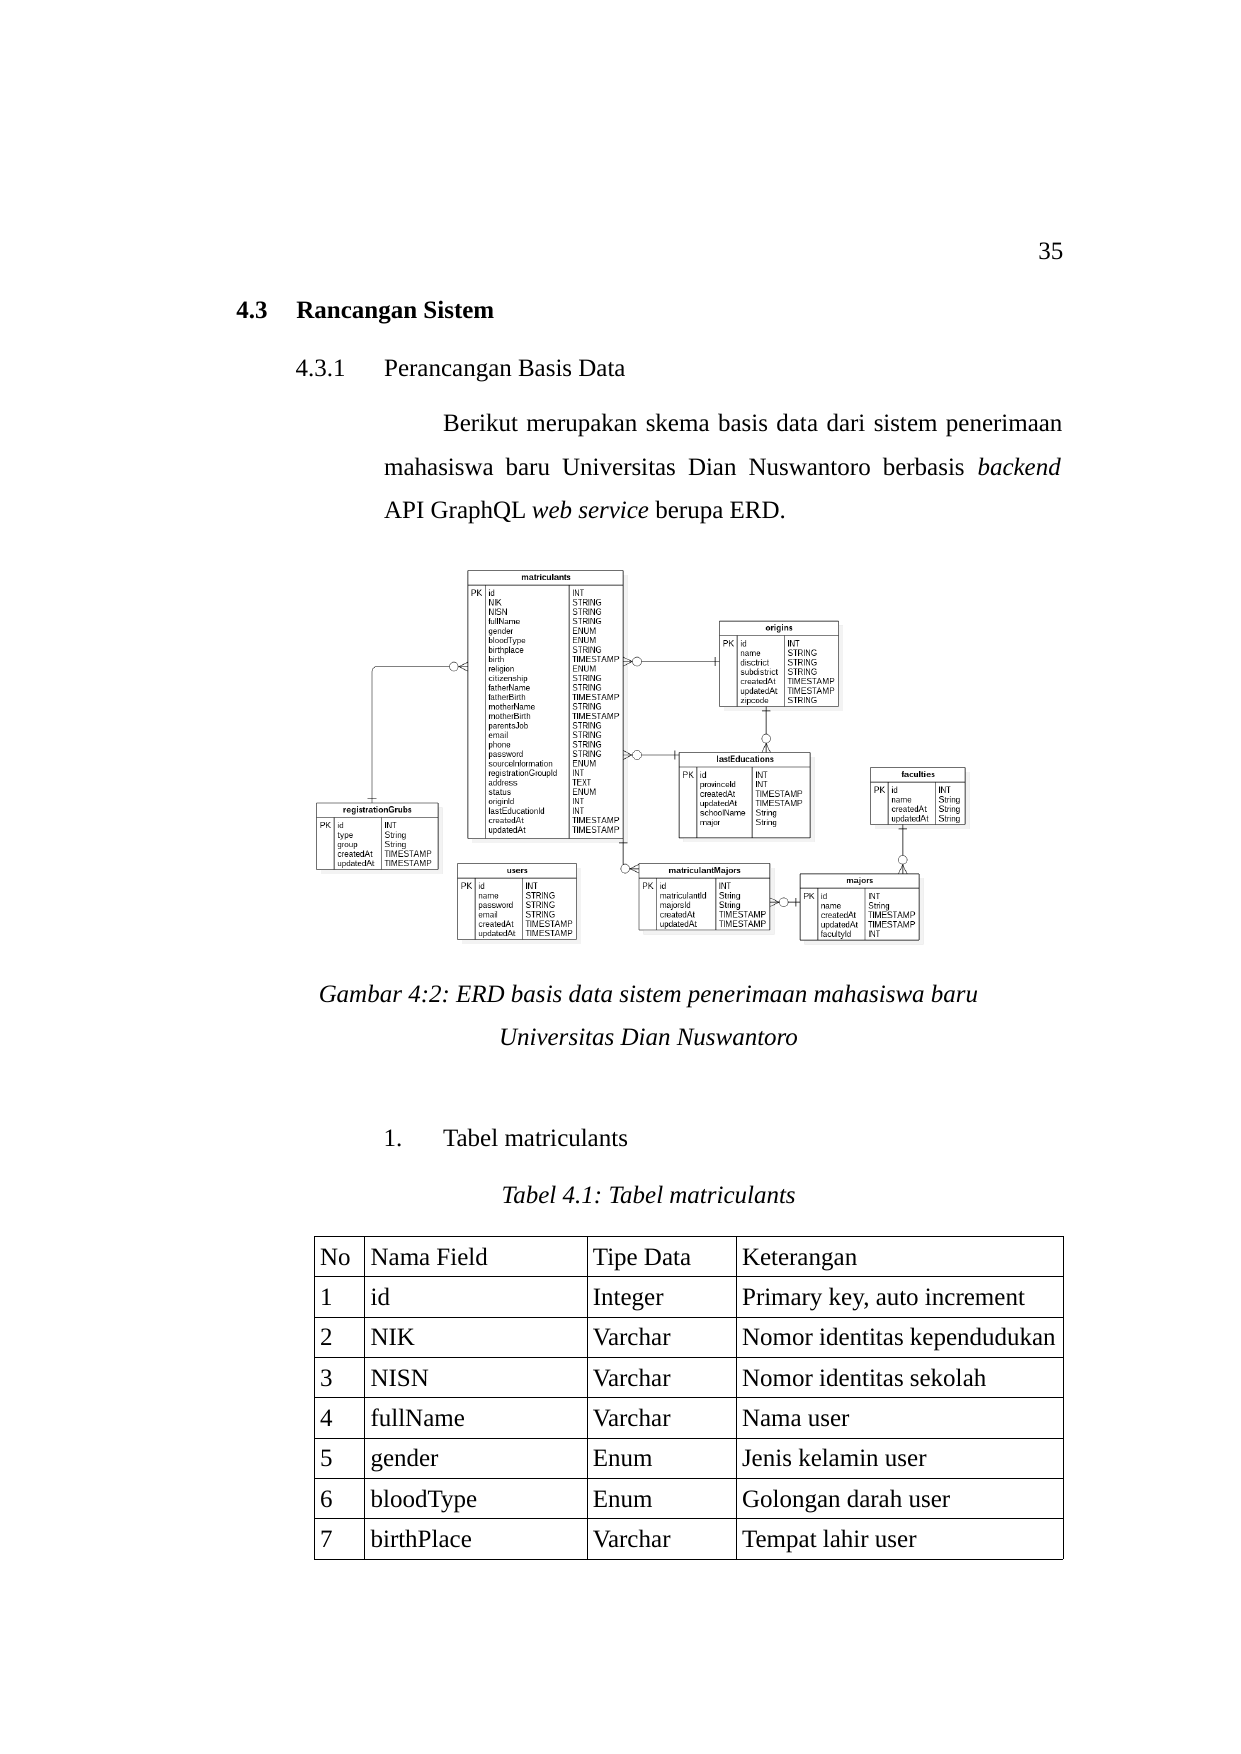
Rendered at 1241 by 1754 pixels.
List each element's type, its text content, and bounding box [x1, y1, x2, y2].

table_cell 1 [315, 1277, 364, 1317]
table_cell Varchar [588, 1519, 736, 1558]
table_cell birthPlace [365, 1519, 587, 1558]
table_header Nama Field [365, 1237, 587, 1276]
table_cell Enum [588, 1439, 736, 1478]
table_cell Tempat lahir user [737, 1519, 1063, 1558]
table_cell 6 [315, 1479, 364, 1518]
table_cell 7 [315, 1519, 364, 1558]
table_cell NISN [365, 1358, 587, 1397]
table_cell 2 [315, 1318, 364, 1357]
text Tabel 4.1: Tabel matriculants [236, 1180, 1063, 1209]
table_cell 3 [315, 1358, 364, 1397]
table_cell Primary key, auto increment [737, 1277, 1063, 1317]
table_header No [315, 1237, 364, 1276]
table_cell gender [365, 1439, 587, 1478]
list Tabel matriculants [383, 1123, 1063, 1151]
table_header Keterangan [737, 1237, 1063, 1276]
table_cell fullName [365, 1398, 587, 1437]
text Gambar 4:2: ERD basis data sistem penerimaan mahasiswa baru Universitas Dian Nuswantoro [310, 965, 989, 1051]
picture [310, 565, 990, 965]
table_cell Golongan darah user [737, 1479, 1063, 1518]
table_cell Varchar [588, 1358, 736, 1397]
table_cell Enum [588, 1479, 736, 1518]
table_cell Nomor identitas kependudukan [737, 1318, 1063, 1357]
table_header Tipe Data [588, 1237, 736, 1276]
table_cell NIK [365, 1318, 587, 1357]
table_cell 5 [315, 1439, 364, 1478]
table_cell Integer [588, 1277, 736, 1317]
table_cell id [365, 1277, 587, 1317]
table_cell Jenis kelamin user [737, 1439, 1063, 1478]
table_cell Nama user [737, 1398, 1063, 1437]
subtitle Rancangan sistem [236, 295, 1063, 324]
subtitle Perancangan Basis Data [295, 353, 1063, 382]
table_cell 4 [315, 1398, 364, 1437]
table_cell Nomor identitas sekolah [737, 1358, 1063, 1397]
text Berikut merupakan skema basis data dari sistem penerimaan mahasiswa baru Universitas Dian Nuswantoro berbasis backend API GraphQL web service berupa ERD. [384, 408, 1063, 523]
table_cell Varchar [588, 1318, 736, 1357]
table_cell bloodType [365, 1479, 587, 1518]
table_cell Varchar [588, 1398, 736, 1437]
